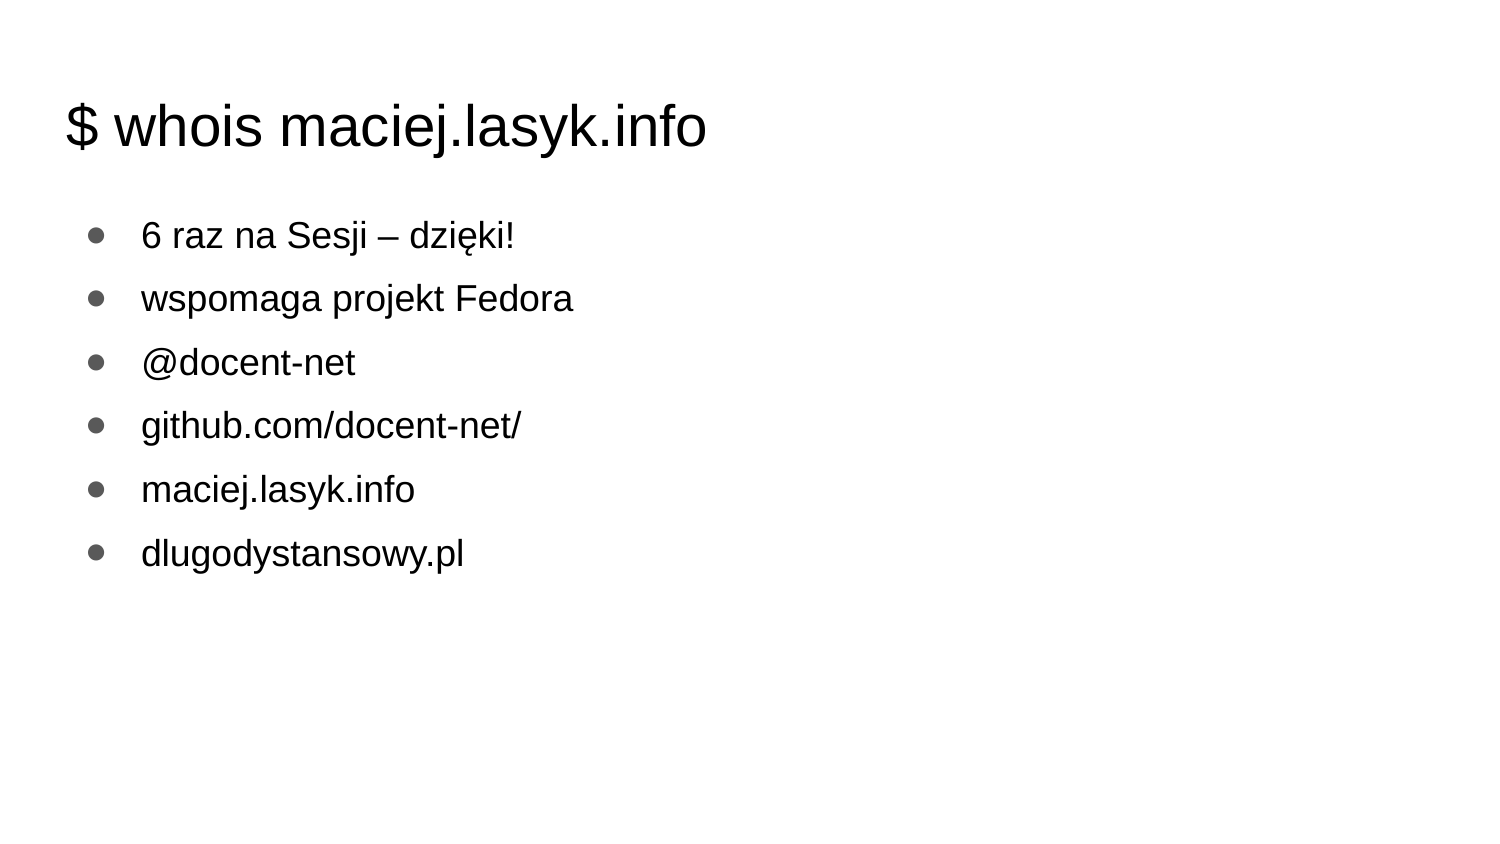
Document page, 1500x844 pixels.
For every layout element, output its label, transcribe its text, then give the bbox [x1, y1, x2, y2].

list 6 raz na Sesji – dzięki! wspomaga projekt Fedora @docent-net github.com/docent-net/ maciej.lasyk.info dlugodystansowy.pl [51, 189, 1449, 750]
title $ whois maciej.lasyk.info [51, 72, 1449, 167]
